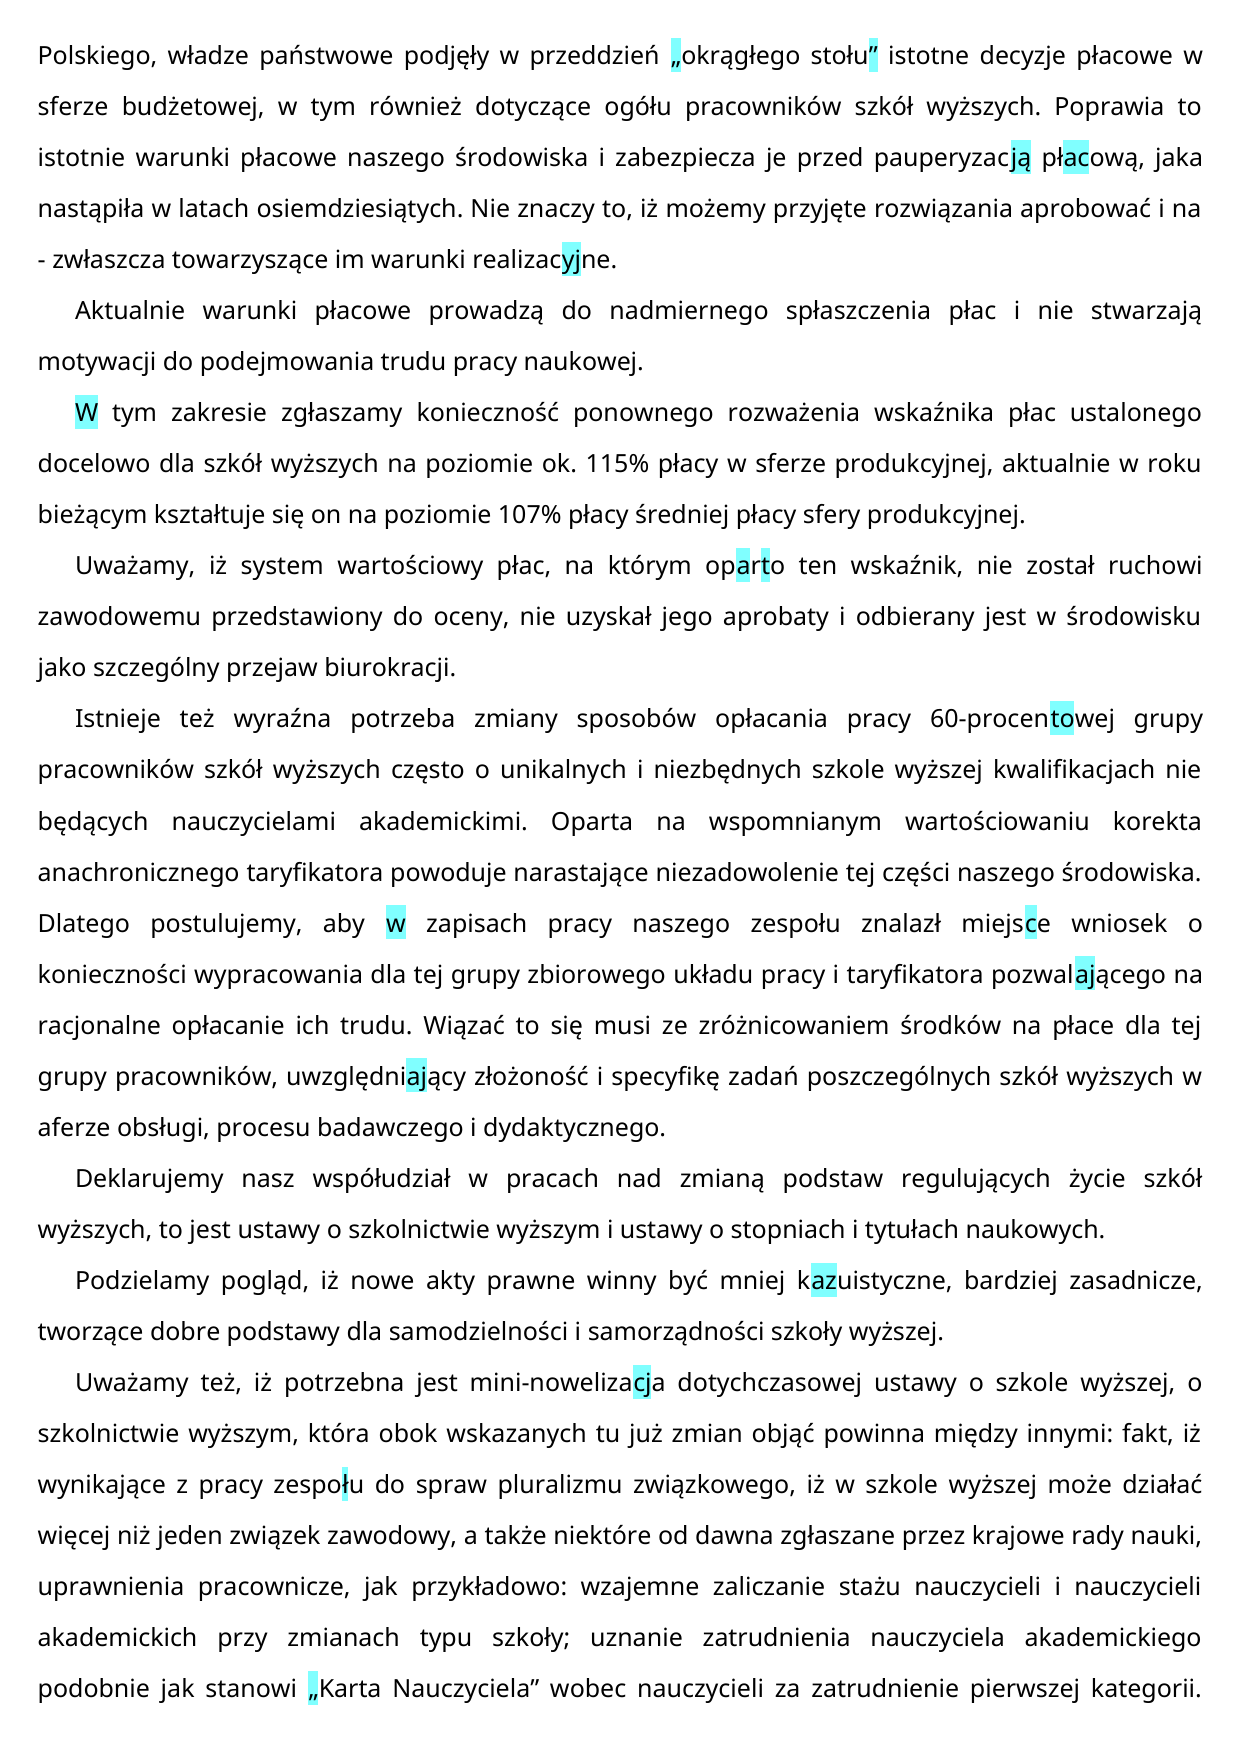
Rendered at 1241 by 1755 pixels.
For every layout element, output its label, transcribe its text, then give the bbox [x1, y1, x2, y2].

text Aktualnie warunki płacowe prowadzą do nadmiernego spłaszczenia płac i nie stwarzają motywacji do podejmowania trudu pracy naukowej. [37, 293, 1203, 378]
text Uważamy też, iż potrzebna jest mini-nowelizacja dotychczasowej ustawy o szkole wyższej, o szkolnictwie wyższym, która obok wskazanych tu już zmian objąć powinna między innymi: fakt, iż wynikające z pracy zespołu do spraw pluralizmu związkowego, iż w szkole wyższej może działać więcej niż jeden związek zawodowy, a także niektóre od dawna zgłaszane przez krajowe rady nauki, uprawnienia pracownicze, jak przykładowo: wzajemne zaliczanie stażu nauczycieli i nauczycieli akademickich przy zmianach typu szkoły; uznanie zatrudnienia nauczyciela akademickiego podobnie jak stanowi „Karta Nauczyciela” wobec nauczycieli za zatrudnienie pierwszej kategorii. [37, 1364, 1203, 1705]
text W tym zakresie zgłaszamy konieczność ponownego rozważenia wskaźnika płac ustalonego docelowo dla szkół wyższych na poziomie ok. 115% płacy w sferze produkcyjnej, aktualnie w roku bieżącym kształtuje się on na poziomie 107% płacy średniej płacy sfery produkcyjnej. [37, 395, 1203, 531]
text Podzielamy pogląd, iż nowe akty prawne winny być mniej kazuistyczne, bardziej zasadnicze, tworzące dobre podstawy dla samodzielności i samorządności szkoły wyższej. [37, 1262, 1203, 1348]
text Istnieje też wyraźna potrzeba zmiany sposobów opłacania pracy 60-procentowej grupy pracowników szkół wyższych często o unikalnych i niezbędnych szkole wyższej kwalifikacjach nie będących nauczycielami akademickimi. Oparta na wspomnianym wartościowaniu korekta anachronicznego taryfikatora powoduje narastające niezadowolenie tej części naszego środowiska. Dlatego postulujemy, aby w zapisach pracy naszego zespołu znalazł miejsce wniosek o konieczności wypracowania dla tej grupy zbiorowego układu pracy i taryfikatora pozwalającego na racjonalne opłacanie ich trudu. Wiązać to się musi ze zróżnicowaniem środków na płace dla tej grupy pracowników, uwzględniający złożoność i specyfikę zadań poszczególnych szkół wyższych w aferze obsługi, procesu badawczego i dydaktycznego. [37, 701, 1203, 1143]
text Deklarujemy nasz współudział w pracach nad zmianą podstaw regulujących życie szkół wyższych, to jest ustawy o szkolnictwie wyższym i ustawy o stopniach i tytułach naukowych. [37, 1160, 1203, 1246]
text Polskiego, władze państwowe podjęły w przeddzień „okrągłego stołu” istotne decyzje płacowe w sferze budżetowej, w tym również dotyczące ogółu pracowników szkół wyższych. Poprawia to istotnie warunki płacowe naszego środowiska i zabezpiecza je przed pauperyzacją płacową, jaka nastąpiła w latach osiemdziesiątych. Nie znaczy to, iż możemy przyjęte rozwiązania aprobować i na - zwłaszcza towarzyszące im warunki realizacyjne. [37, 37, 1203, 276]
text Uważamy, iż system wartościowy płac, na którym oparto ten wskaźnik, nie został ruchowi zawodowemu przedstawiony do oceny, nie uzyskał jego aprobaty i odbierany jest w środowisku jako szczególny przejaw biurokracji. [37, 548, 1203, 684]
